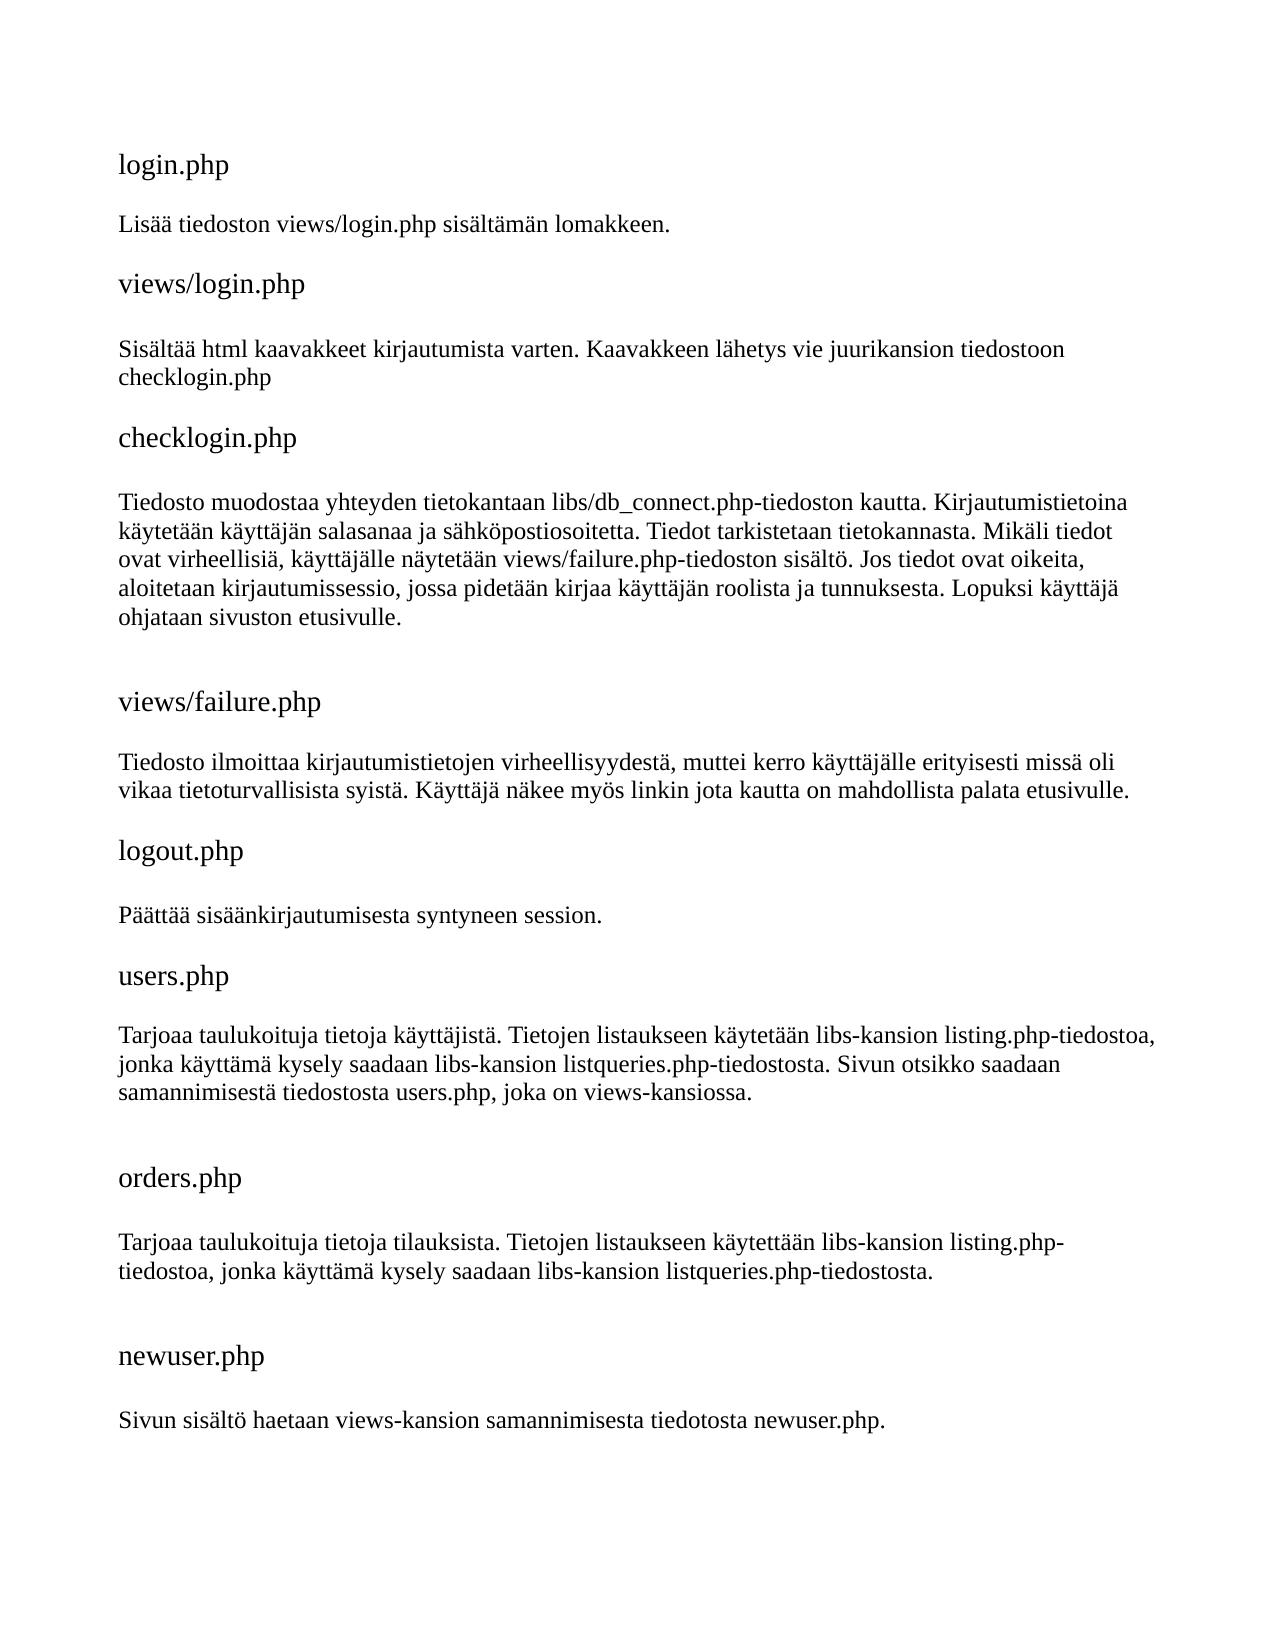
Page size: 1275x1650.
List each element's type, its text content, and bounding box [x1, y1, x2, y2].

text Lisää tiedoston views/login.php sisältämän lomakkeen. [118, 209, 1157, 238]
text users.php [118, 958, 1157, 991]
text newuser.php [118, 1338, 1157, 1372]
text Päättää sisäänkirjautumisesta syntyneen session. [118, 900, 1157, 929]
text checklogin.php [118, 420, 1157, 453]
text Tiedosto muodostaa yhteyden tietokantaan libs/db_connect.php-tiedoston kautta. Kirjautumistietoina käytetään käyttäjän salasanaa ja sähköpostiosoitetta. Tiedot tarkistetaan tietokannasta. Mikäli tiedot ovat virheellisiä, käyttäjälle näytetään views/failure.php-tiedoston sisältö. Jos tiedot ovat oikeita, aloitetaan kirjautumissessio, jossa pidetään kirjaa käyttäjän roolista ja tunnuksesta. Lopuksi käyttäjä ohjataan sivuston etusivulle. [118, 487, 1157, 631]
text Tarjoaa taulukoituja tietoja käyttäjistä. Tietojen listaukseen käytetään libs-kansion listing.php-tiedostoa, jonka käyttämä kysely saadaan libs-kansion listqueries.php-tiedostosta. Sivun otsikko saadaan samannimisestä tiedostosta users.php, joka on views-kansiossa. [118, 1020, 1157, 1106]
text Sivun sisältö haetaan views-kansion samannimisesta tiedotosta newuser.php. [118, 1405, 1157, 1434]
text login.php [118, 147, 1157, 180]
text Sisältää html kaavakkeet kirjautumista varten. Kaavakkeen lähetys vie juurikansion tiedostoon checklogin.php [118, 334, 1157, 391]
text Tiedosto ilmoittaa kirjautumistietojen virheellisyydestä, muttei kerro käyttäjälle erityisesti missä oli vikaa tietoturvallisista syistä. Käyttäjä näkee myös linkin jota kautta on mahdollista palata etusivulle. [118, 747, 1157, 804]
text Tarjoaa taulukoituja tietoja tilauksista. Tietojen listaukseen käytettään libs-kansion listing.php-tiedostoa, jonka käyttämä kysely saadaan libs-kansion listqueries.php-tiedostosta. [118, 1227, 1157, 1284]
text views/login.php [118, 267, 1157, 300]
text orders.php [118, 1160, 1157, 1193]
text views/failure.php [118, 684, 1157, 718]
text logout.php [118, 833, 1157, 867]
